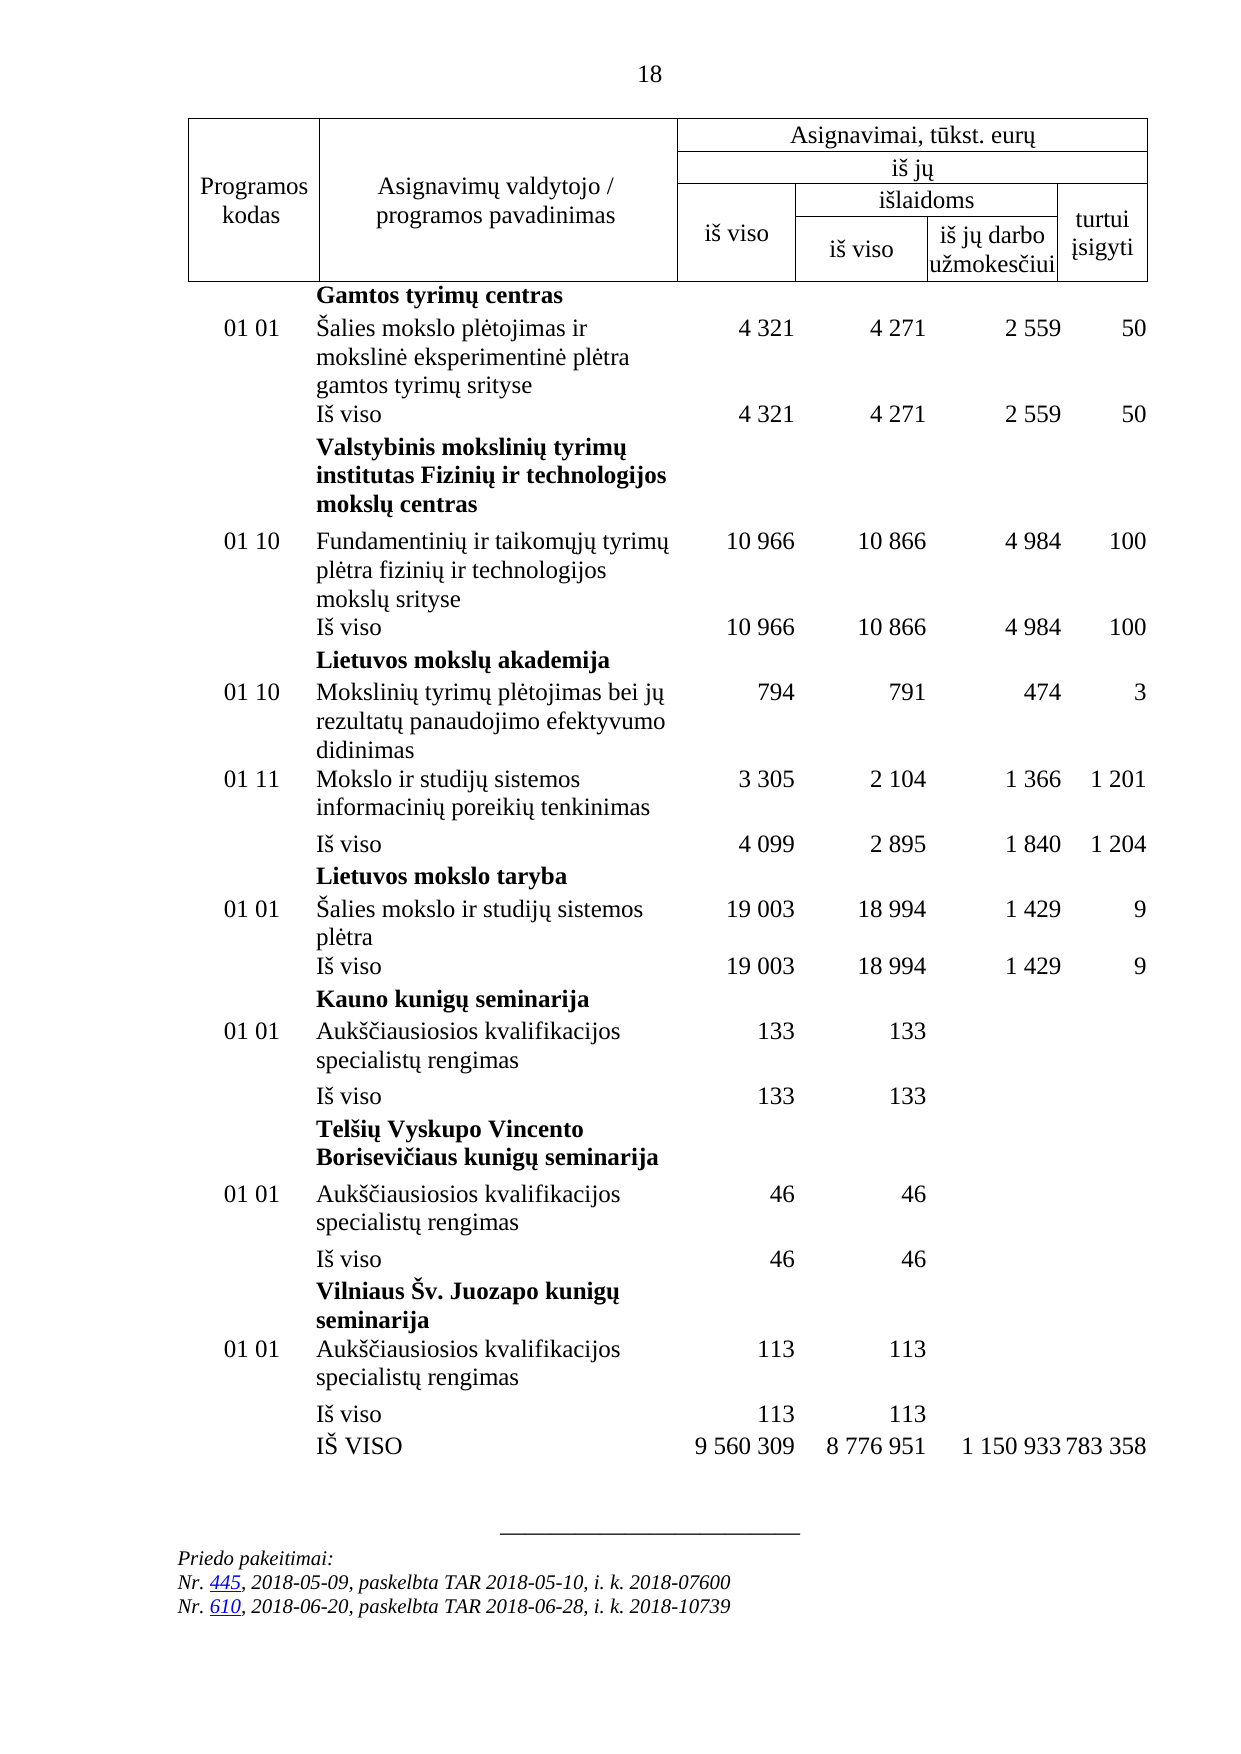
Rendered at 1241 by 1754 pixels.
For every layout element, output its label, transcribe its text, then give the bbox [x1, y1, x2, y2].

table_cell [177, 678, 189, 764]
table_cell [1062, 432, 1147, 526]
table_cell 50 [1062, 313, 1147, 399]
table_cell [678, 1114, 796, 1179]
table_cell [796, 861, 927, 894]
table_cell Iš viso [315, 1399, 678, 1431]
table_cell Valstybinis mokslinių tyrimų institutas Fizinių ir technologijos mokslų centras [315, 432, 678, 526]
table_cell [1148, 764, 1153, 829]
table_cell [1148, 216, 1153, 281]
table_cell Iš viso [315, 829, 678, 861]
table_cell 474 [927, 678, 1062, 764]
table_cell [1148, 151, 1153, 183]
table_cell [177, 1399, 189, 1431]
table_cell 10 966 [678, 613, 796, 645]
table_cell 113 [678, 1399, 796, 1431]
table_cell 19 003 [678, 951, 796, 984]
table_cell [177, 1081, 189, 1114]
table_cell [678, 645, 796, 677]
text Nr. 610, 2018-06-20, paskelbta TAR 2018-06-28, i. k. 2018-10739 [177, 1594, 1122, 1618]
table_cell 4 321 [678, 399, 796, 432]
table_cell Iš viso [315, 399, 678, 432]
table_cell 19 003 [678, 894, 796, 951]
table_cell 01 10 [189, 526, 315, 612]
table_cell 113 [678, 1334, 796, 1399]
table_cell 113 [796, 1334, 927, 1399]
table_cell [189, 613, 315, 645]
table_cell Mokslo ir studijų sistemos informacinių poreikių tenkinimas [315, 764, 678, 829]
table_cell [1148, 1276, 1153, 1334]
table_cell 46 [796, 1244, 927, 1276]
table_cell Vilniaus Šv. Juozapo kunigų seminarija [315, 1276, 678, 1334]
table_cell 1 366 [927, 764, 1062, 829]
table_cell [927, 1334, 1062, 1399]
table_cell 8 776 951 [796, 1431, 927, 1489]
table_cell [1148, 1179, 1153, 1244]
table_cell [1148, 432, 1153, 526]
table_cell 791 [796, 678, 927, 764]
table_cell [678, 282, 796, 313]
table_cell [1148, 183, 1153, 216]
table_cell iš viso [796, 217, 927, 281]
table_cell [1148, 281, 1153, 313]
table_cell Aukščiausiosios kvalifikacijos specialistų rengimas [315, 1334, 678, 1399]
table_cell 113 [796, 1399, 927, 1431]
table_cell [189, 1081, 315, 1114]
table_cell Telšių Vyskupo Vincento Borisevičiaus kunigų seminarija [315, 1114, 678, 1179]
table_cell [177, 281, 189, 313]
table_cell [189, 399, 315, 432]
table_cell iš jų [678, 152, 1147, 183]
table_cell [1148, 1114, 1153, 1179]
table_cell [177, 526, 189, 612]
table_cell [927, 282, 1062, 313]
table_header Asignavimai, tūkst. eurų [678, 119, 1147, 151]
table_cell 1 150 933 [927, 1431, 1062, 1489]
table_cell [189, 282, 315, 313]
table_cell 133 [678, 1016, 796, 1081]
table_cell [177, 829, 189, 861]
table_cell [1148, 1431, 1153, 1489]
table_cell [1148, 1081, 1153, 1114]
table_cell 50 [1062, 399, 1147, 432]
table_cell [177, 613, 189, 645]
table_cell 3 [1062, 678, 1147, 764]
table_cell [1148, 984, 1153, 1016]
table_cell [796, 1114, 927, 1179]
table_cell 2 104 [796, 764, 927, 829]
table_cell [177, 1179, 189, 1244]
table_cell 100 [1062, 526, 1147, 612]
table_cell 9 560 309 [678, 1431, 796, 1489]
table_cell [1148, 399, 1153, 432]
table_cell [189, 861, 315, 894]
table_cell Iš viso [315, 613, 678, 645]
table_cell [927, 1016, 1062, 1081]
table_cell [189, 645, 315, 677]
table_cell Mokslinių tyrimų plėtojimas bei jų rezultatų panaudojimo efektyvumo didinimas [315, 678, 678, 764]
table_cell [1148, 1399, 1153, 1431]
table_cell [177, 1244, 189, 1276]
table_cell Iš viso [315, 1081, 678, 1114]
table_cell 4 099 [678, 829, 796, 861]
table_header Asignavimų valdytojo / programos pavadinimas [320, 119, 677, 281]
table_cell [1148, 1016, 1153, 1081]
table_cell [927, 1114, 1062, 1179]
table_cell 9 [1062, 951, 1147, 984]
table_cell [1062, 1179, 1147, 1244]
table_cell 18 994 [796, 894, 927, 951]
table_cell [1148, 313, 1153, 399]
table_cell 100 [1062, 613, 1147, 645]
table_cell [1062, 645, 1147, 677]
table_cell 46 [678, 1179, 796, 1244]
table_cell Šalies mokslo plėtojimas ir mokslinė eksperimentinė plėtra gamtos tyrimų srityse [315, 313, 678, 399]
table_cell [177, 861, 189, 894]
table_cell [1148, 526, 1153, 612]
table_cell [1062, 1081, 1147, 1114]
table_cell [189, 1399, 315, 1431]
table_cell [1148, 829, 1153, 861]
table_cell [189, 951, 315, 984]
table_cell 01 01 [189, 1179, 315, 1244]
table_cell [177, 432, 189, 526]
table_cell [1062, 282, 1147, 313]
table_header Programos kodas [189, 119, 319, 281]
table_cell 10 966 [678, 526, 796, 612]
table_cell [1062, 984, 1147, 1016]
table_cell [678, 984, 796, 1016]
table_cell [177, 183, 188, 216]
text Priedo pakeitimai: [177, 1546, 1122, 1570]
table_cell [1148, 678, 1153, 764]
table_cell 01 11 [189, 764, 315, 829]
table_cell iš jų darbo užmokesčiui [928, 217, 1057, 281]
text Nr. 445, 2018-05-09, paskelbta TAR 2018-05-10, i. k. 2018-07600 [177, 1570, 1122, 1594]
table_cell 4 271 [796, 313, 927, 399]
table_cell [796, 1276, 927, 1334]
table_cell [189, 1244, 315, 1276]
table_cell Kauno kunigų seminarija [315, 984, 678, 1016]
table_cell [927, 984, 1062, 1016]
table_cell [1062, 1399, 1147, 1431]
table_cell [189, 984, 315, 1016]
table_cell Fundamentinių ir taikomųjų tyrimų plėtra fizinių ir technologijos mokslų srityse [315, 526, 678, 612]
table_cell [1148, 645, 1153, 677]
table_cell [796, 432, 927, 526]
table_cell [189, 432, 315, 526]
text ———————————— [177, 1517, 1122, 1546]
table_cell [927, 645, 1062, 677]
table_cell 3 305 [678, 764, 796, 829]
table_cell [1148, 1244, 1153, 1276]
table_cell [177, 399, 189, 432]
table_cell [189, 829, 315, 861]
table_cell 46 [678, 1244, 796, 1276]
table_cell [1062, 1114, 1147, 1179]
table_cell 4 984 [927, 526, 1062, 612]
table_cell [927, 1179, 1062, 1244]
table_cell 1 204 [1062, 829, 1147, 861]
table_cell 1 201 [1062, 764, 1147, 829]
table_cell [1148, 613, 1153, 645]
table_cell [678, 861, 796, 894]
table_cell 01 01 [189, 1016, 315, 1081]
table_cell Iš viso [315, 1244, 678, 1276]
table_cell iš viso [678, 184, 795, 281]
table_cell [796, 282, 927, 313]
table_cell Lietuvos mokslų akademija [315, 645, 678, 677]
table_cell Aukščiausiosios kvalifikacijos specialistų rengimas [315, 1179, 678, 1244]
table_cell [177, 1276, 189, 1334]
table_cell [927, 861, 1062, 894]
table_cell [927, 1081, 1062, 1114]
table_cell 10 866 [796, 613, 927, 645]
table_cell [177, 645, 189, 677]
table_cell 46 [796, 1179, 927, 1244]
table_cell Iš viso [315, 951, 678, 984]
table_cell 794 [678, 678, 796, 764]
table_cell [927, 1276, 1062, 1334]
table_cell [177, 1016, 189, 1081]
table_cell Gamtos tyrimų centras [315, 282, 678, 313]
table_cell [1148, 1334, 1153, 1399]
table_cell [796, 645, 927, 677]
table_cell 1 429 [927, 951, 1062, 984]
table_cell Lietuvos mokslo taryba [315, 861, 678, 894]
table_cell [927, 1244, 1062, 1276]
table_cell [1148, 894, 1153, 951]
table_cell [177, 313, 189, 399]
table_cell [1062, 1016, 1147, 1081]
table_cell 01 01 [189, 313, 315, 399]
table_cell 4 271 [796, 399, 927, 432]
table_cell Šalies mokslo ir studijų sistemos plėtra [315, 894, 678, 951]
table_cell [177, 894, 189, 951]
table_cell 4 984 [927, 613, 1062, 645]
table_cell 01 01 [189, 1334, 315, 1399]
table_cell [1062, 1276, 1147, 1334]
table_cell 9 [1062, 894, 1147, 951]
table_cell 2 559 [927, 313, 1062, 399]
table_cell [177, 216, 188, 281]
table_cell 1 429 [927, 894, 1062, 951]
table_cell [177, 1114, 189, 1179]
table_cell [177, 1334, 189, 1399]
table_cell 133 [796, 1081, 927, 1114]
table_cell [189, 1276, 315, 1334]
table_cell 01 01 [189, 894, 315, 951]
table_cell IŠ VISO [315, 1431, 678, 1489]
table_cell išlaidoms [796, 184, 1057, 216]
table_cell [1062, 1244, 1147, 1276]
table_cell 133 [796, 1016, 927, 1081]
table_cell [1062, 1334, 1147, 1399]
table_cell 4 321 [678, 313, 796, 399]
table_cell 2 895 [796, 829, 927, 861]
table_header [177, 118, 188, 151]
table_cell [189, 1114, 315, 1179]
table_cell [678, 1276, 796, 1334]
table_cell [177, 984, 189, 1016]
table_cell [177, 951, 189, 984]
table_cell Aukščiausiosios kvalifikacijos specialistų rengimas [315, 1016, 678, 1081]
table_cell [1148, 951, 1153, 984]
table_cell [927, 432, 1062, 526]
table_header [1148, 118, 1153, 151]
table_cell 133 [678, 1081, 796, 1114]
table_cell 10 866 [796, 526, 927, 612]
table_cell [796, 984, 927, 1016]
table_cell [189, 1431, 315, 1489]
table_cell [678, 432, 796, 526]
table_cell [177, 764, 189, 829]
table_cell 2 559 [927, 399, 1062, 432]
table_cell 783 358 [1062, 1431, 1147, 1489]
table_cell turtui įsigyti [1058, 184, 1147, 281]
table_cell [177, 1431, 189, 1489]
table_cell [177, 151, 188, 183]
table_cell 1 840 [927, 829, 1062, 861]
table_cell 01 10 [189, 678, 315, 764]
table_cell [1062, 861, 1147, 894]
table_cell 18 994 [796, 951, 927, 984]
table_cell [927, 1399, 1062, 1431]
table_cell [1148, 861, 1153, 894]
